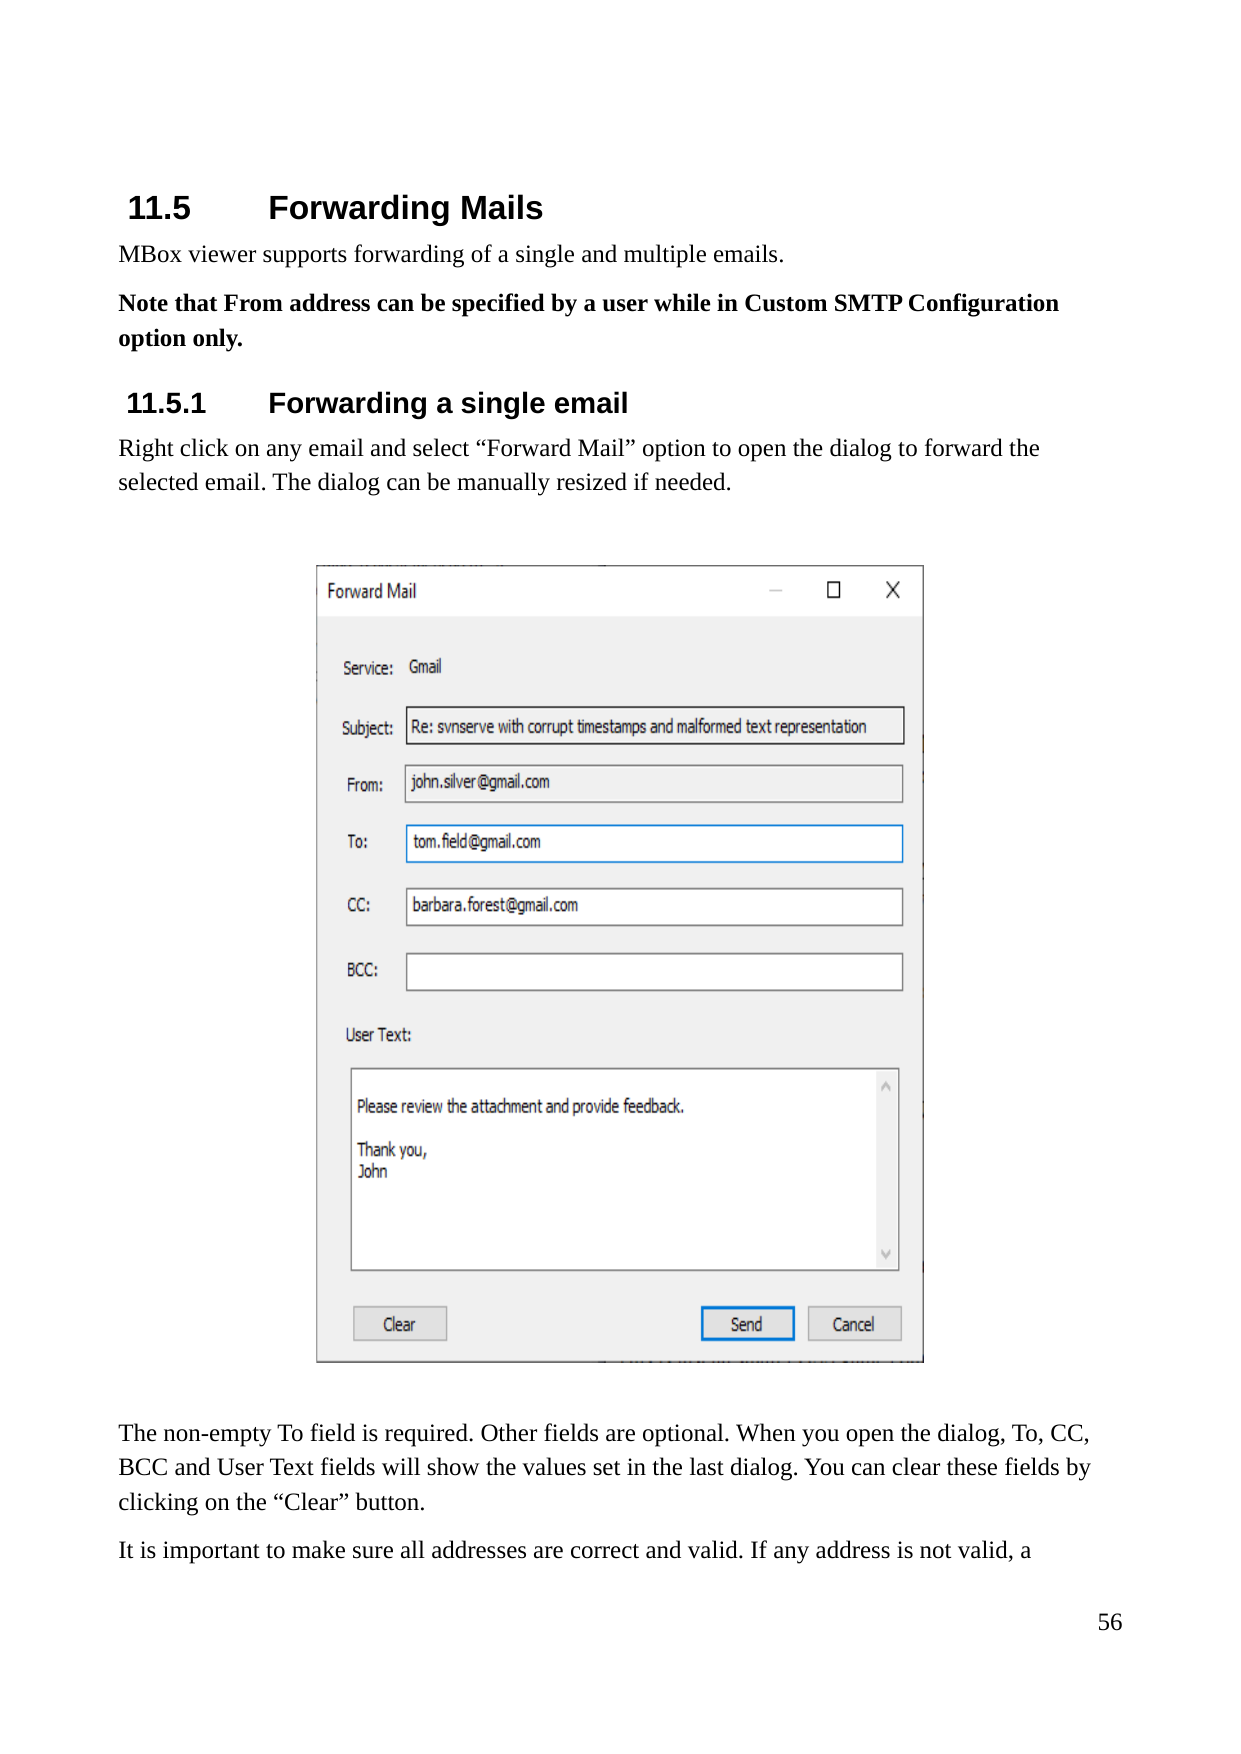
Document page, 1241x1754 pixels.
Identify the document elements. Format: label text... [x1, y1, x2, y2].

text The non-empty To field is required. Other fields are optional. When you open the dialog, To, CC, BCC and User Text fields will show the values set in the last dialog. You can clear these fields by clicking on the “Clear” button. [118, 1418, 1122, 1515]
picture [316, 565, 924, 1363]
text Note that From address can be specified by a user while in Custom SMTP Configuration option only. [118, 288, 1122, 351]
text Right click on any email and select “Forward Mail” option to open the dialog to forward the selected email. The dialog can be manually resized if needed. [118, 433, 1122, 496]
text MBox viewer supports forwarding of a single and multiple emails. [118, 239, 1122, 268]
text It is important to make sure all addresses are correct and valid. If any address is not valid, a [118, 1536, 1122, 1564]
subtitle Forwarding Mails [118, 188, 1122, 227]
subtitle Forwarding a single email [118, 386, 1122, 420]
